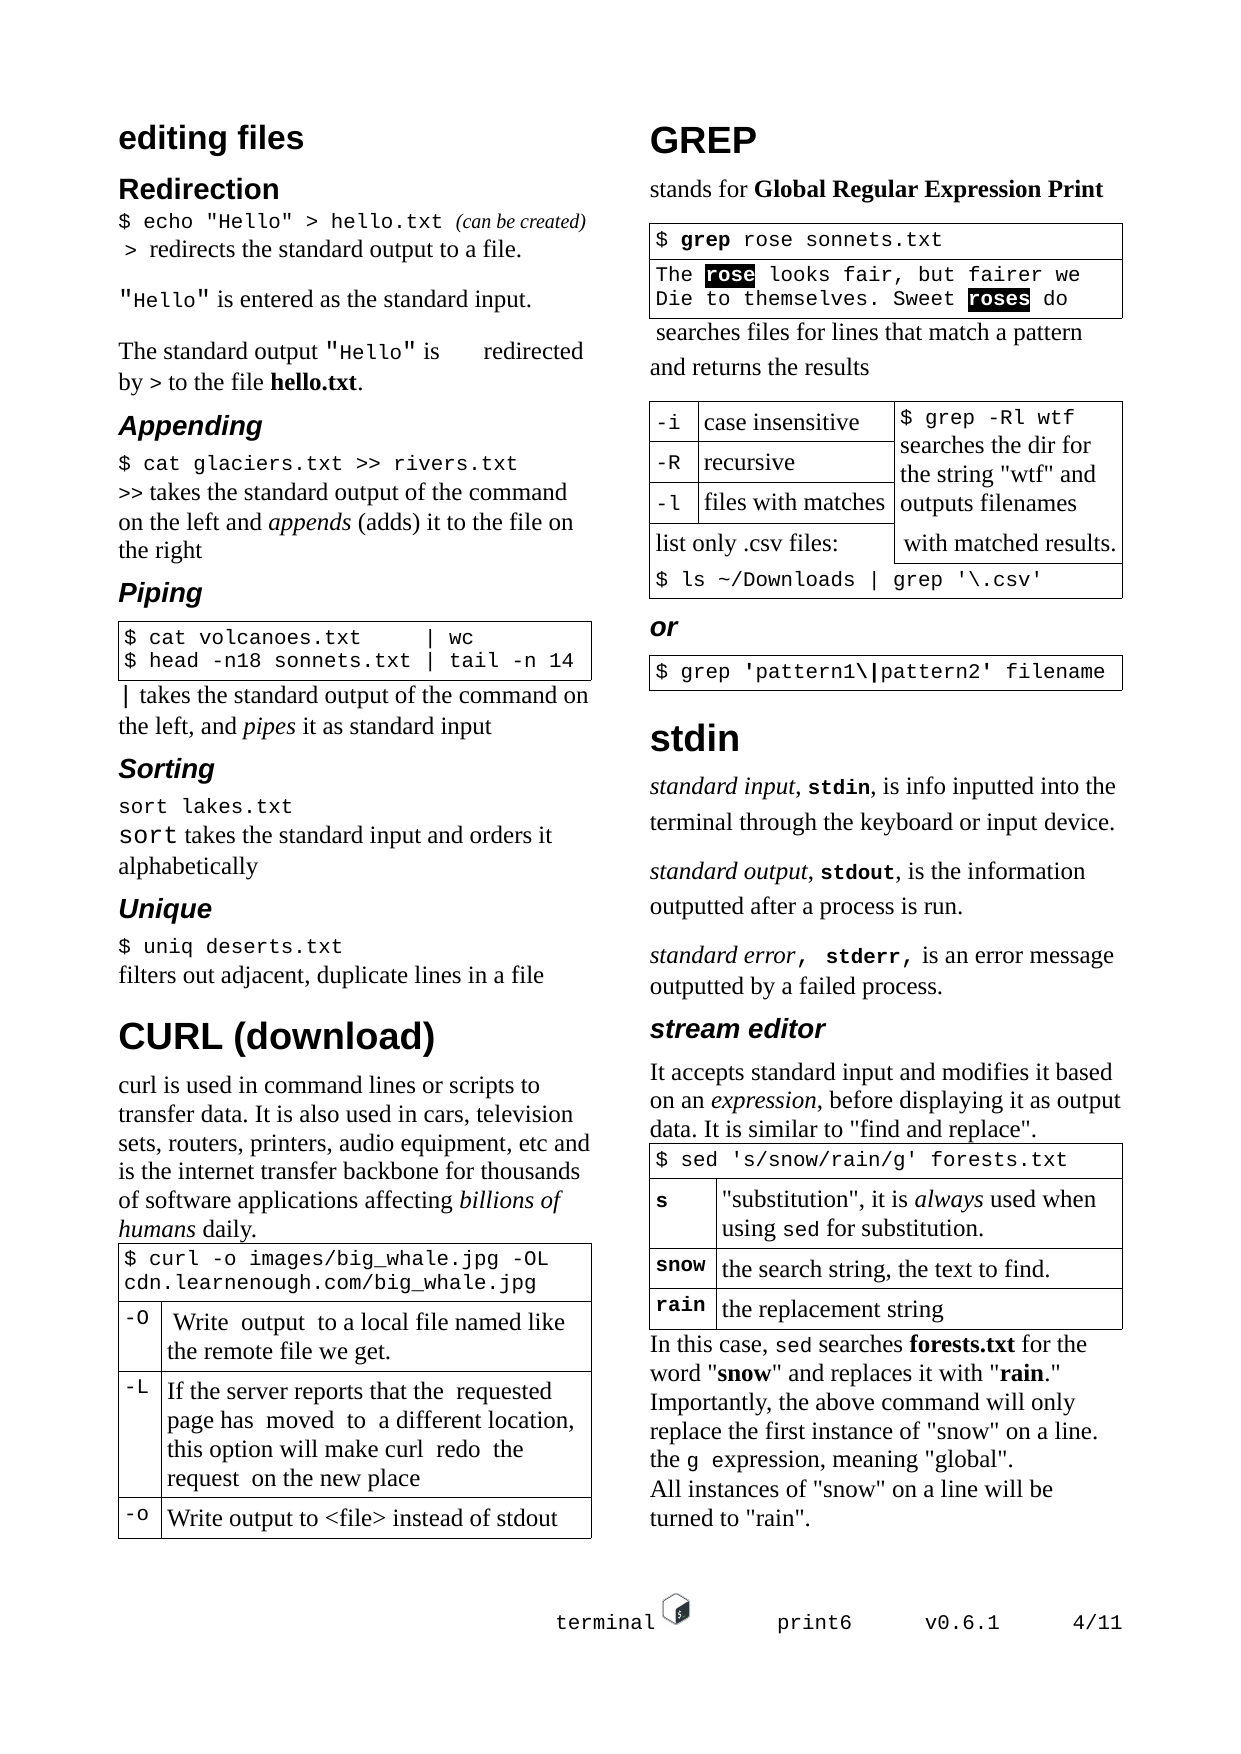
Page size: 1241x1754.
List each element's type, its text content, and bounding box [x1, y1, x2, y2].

table_header case insensitive [699, 402, 894, 441]
table_cell with matched results. [895, 523, 1122, 563]
table_cell recursive [699, 442, 894, 482]
table_header $ grep -Rl wtf searches the dir for the string "wtf" and outputs filenames [895, 402, 1122, 522]
table_cell list only .csv files: [650, 524, 894, 563]
text sort takes the standard input and orders it alphabetically [118, 820, 591, 880]
table_cell -R [650, 442, 698, 482]
text searches files for lines that match a pattern and returns the results [649, 319, 1122, 381]
table_cell files with matches [699, 483, 894, 522]
text $ uniq deserts.txt [118, 937, 591, 960]
table_cell The rose looks fair, but fairer we Die to themselves. Sweet roses do [650, 260, 1122, 317]
text sort lakes.txt [118, 796, 591, 820]
table_header -i [650, 402, 698, 441]
text $ echo "Hello" > hello.txt (can be created) [118, 209, 591, 234]
table_cell Write output to a local file named like the remote file we get. [162, 1302, 591, 1371]
table_cell Write output to <file> instead of stdout [162, 1498, 591, 1537]
text standard input, stdin, is info inputted into the terminal through the keyboard or input device. [649, 771, 1122, 836]
text filters out adjacent, duplicate lines in a file [118, 960, 591, 989]
table_header $ grep rose sonnets.txt [650, 224, 1122, 258]
text All instances of "snow" on a line will be turned to "rain". [649, 1474, 1122, 1532]
text standard error, stderr, is an error message outputted by a failed process. [649, 940, 1122, 1000]
picture [655, 1588, 697, 1630]
table_cell snow [650, 1249, 716, 1288]
text "Hello" is entered as the standard input. [118, 284, 591, 315]
subtitle Unique [118, 892, 591, 924]
subtitle Redirection [118, 172, 591, 206]
table_cell "substitution", it is always used when using sed for substitution. [717, 1179, 1122, 1248]
subtitle Sorting [118, 752, 591, 784]
table_cell -l [650, 483, 698, 522]
table_cell -O [119, 1302, 161, 1371]
text > redirects the standard output to a file. [118, 234, 591, 264]
table_cell s [650, 1179, 716, 1248]
table_cell the replacement string [717, 1289, 1122, 1329]
subtitle GREP [649, 118, 1122, 162]
text The standard output "Hello" is redirected by > to the file hello.txt. [118, 336, 591, 397]
subtitle CURL (download) [118, 1014, 591, 1058]
table_header $ grep 'pattern1\|pattern2' filename [650, 656, 1122, 690]
table_header $ curl -o images/big_whale.jpg -OL cdn.learnenough.com/big_whale.jpg [119, 1244, 591, 1301]
table_cell -o [119, 1498, 161, 1537]
text It accepts standard input and modifies it based on an expression, before displaying it as output data. It is similar to "find and replace". [649, 1057, 1122, 1143]
text | takes the standard output of the command on the left, and pipes it as standard input [118, 681, 591, 739]
text the g expression, meaning "global". [649, 1444, 1122, 1474]
subtitle stream editor [649, 1012, 1122, 1044]
table_cell the search string, the text to find. [717, 1249, 1122, 1288]
table_header $ sed 's/snow/rain/g' forests.txt [650, 1144, 1122, 1178]
subtitle Piping [118, 577, 591, 608]
table_cell If the server reports that the requested page has moved to a different location, this option will make curl redo the request on the new place [162, 1372, 591, 1497]
table_cell -L [119, 1372, 161, 1497]
text stands for Global Regular Expression Print [649, 174, 1122, 203]
subtitle stdin [649, 715, 1122, 759]
text In this case, sed searches forests.txt for the word "snow" and replaces it with "rain." Importantly, the above command will only replace the first instance of "snow" on a line. [649, 1330, 1122, 1444]
text standard output, stdout, is the information outputted after a process is run. [649, 856, 1122, 920]
text curl is used in command lines or scripts to transfer data. It is also used in cars, television sets, routers, printers, audio equipment, etc and is the internet transfer backbone for thousands of software applications affecting billions of humans daily. [118, 1070, 591, 1243]
table_cell rain [650, 1289, 716, 1329]
table_cell $ ls ~/Downloads | grep '\.csv' [650, 563, 1122, 598]
subtitle editing files [118, 118, 591, 157]
text >> takes the standard output of the command on the left and appends (adds) it to the file on the right [118, 477, 591, 564]
text $ cat glaciers.txt >> rivers.txt [118, 453, 591, 477]
table_header $ cat volcanoes.txt | wc $ head -n18 sonnets.txt | tail -n 14 [119, 622, 591, 680]
subtitle or [649, 611, 1122, 642]
subtitle Appending [118, 409, 591, 441]
